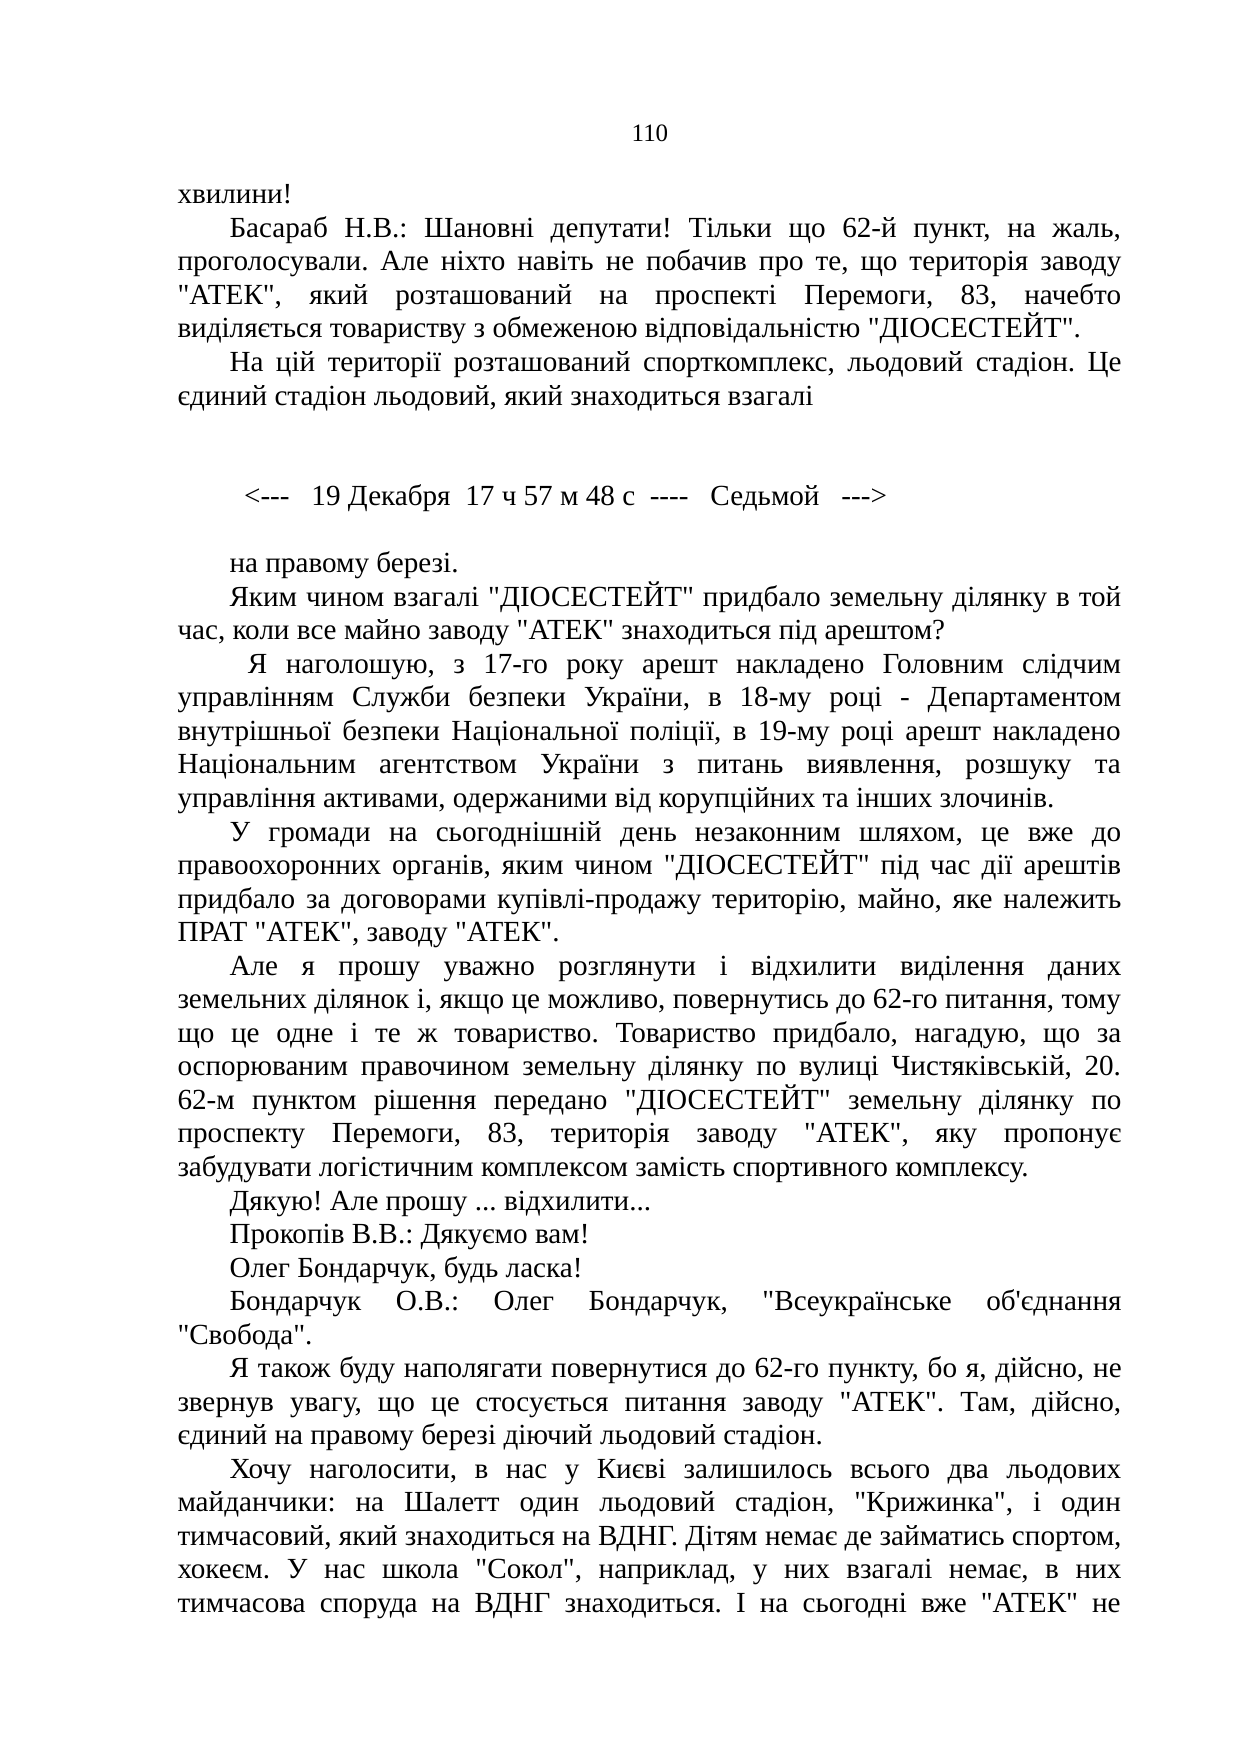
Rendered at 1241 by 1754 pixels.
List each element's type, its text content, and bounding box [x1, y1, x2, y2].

text Яким чином взагалі "ДІОСЕСТЕЙТ" придбало земельну ділянку в той час, коли все майно заводу "АТЕК" знаходиться під арештом? [177, 579, 1122, 646]
text на правому березі. [177, 545, 1122, 579]
text У громади на сьогоднішній день незаконним шляхом, це вже до правоохоронних органів, яким чином "ДІОСЕСТЕЙТ" під час дії арештів придбало за договорами купівлі-продажу територію, майно, яке належить ПРАТ "АТЕК", заводу "АТЕК". [177, 814, 1122, 948]
text На цій території розташований спорткомплекс, льодовий стадіон. Це єдиний стадіон льодовий, який знаходиться взагалі [177, 344, 1122, 411]
text хвилини! [177, 176, 1122, 210]
text Прокопів В.В.: Дякуємо вам! [177, 1216, 1122, 1250]
text Бондарчук О.В.: Олег Бондарчук, "Всеукраїнське об'єднання "Свобода". [177, 1283, 1122, 1350]
text Дякую! Але прошу ... відхилити... [177, 1183, 1122, 1216]
text Я також буду наполягати повернутися до 62-го пункту, бо я, дійсно, не звернув увагу, що це стосується питання заводу "АТЕК". Там, дійсно, єдиний на правому березі діючий льодовий стадіон. [177, 1350, 1122, 1451]
text Але я прошу уважно розглянути і відхилити виділення даних земельних ділянок і, якщо це можливо, повернутись до 62-го питання, тому що це одне і те ж товариство. Товариство придбало, нагадую, що за оспорюваним правочином земельну ділянку по вулиці Чистяківській, 20. 62-м пунктом рішення передано "ДІОСЕСТЕЙТ" земельну ділянку по проспекту Перемоги, 83, територія заводу "АТЕК", яку пропонує забудувати логістичним комплексом замість спортивного комплексу. [177, 948, 1122, 1183]
text <--- 19 Декабря 17 ч 57 м 48 с ---- Седьмой ---> [177, 478, 1122, 512]
text Басараб Н.В.: Шановні депутати! Тільки що 62-й пункт, на жаль, проголосували. Але ніхто навіть не побачив про те, що територія заводу "АТЕК", який розташований на проспекті Перемоги, 83, начебто виділяється товариству з обмеженою відповідальністю "ДІОСЕСТЕЙТ". [177, 210, 1122, 344]
text Олег Бондарчук, будь ласка! [177, 1250, 1122, 1283]
text Я наголошую, з 17-го року арешт накладено Головним слідчим управлінням Служби безпеки України, в 18-му році - Департаментом внутрішньої безпеки Національної поліції, в 19-му році арешт накладено Національним агентством України з питань виявлення, розшуку та управління активами, одержаними від корупційних та інших злочинів. [177, 646, 1122, 814]
text Хочу наголосити, в нас у Києві залишилось всього два льодових майданчики: на Шалетт один льодовий стадіон, "Крижинка", і один тимчасовий, який знаходиться на ВДНГ. Дітям немає де займатись спортом, хокеєм. У нас школа "Сокол", наприклад, у них взагалі немає, в них тимчасова споруда на ВДНГ знаходиться. І на сьогодні вже "АТЕК" не [177, 1451, 1122, 1619]
